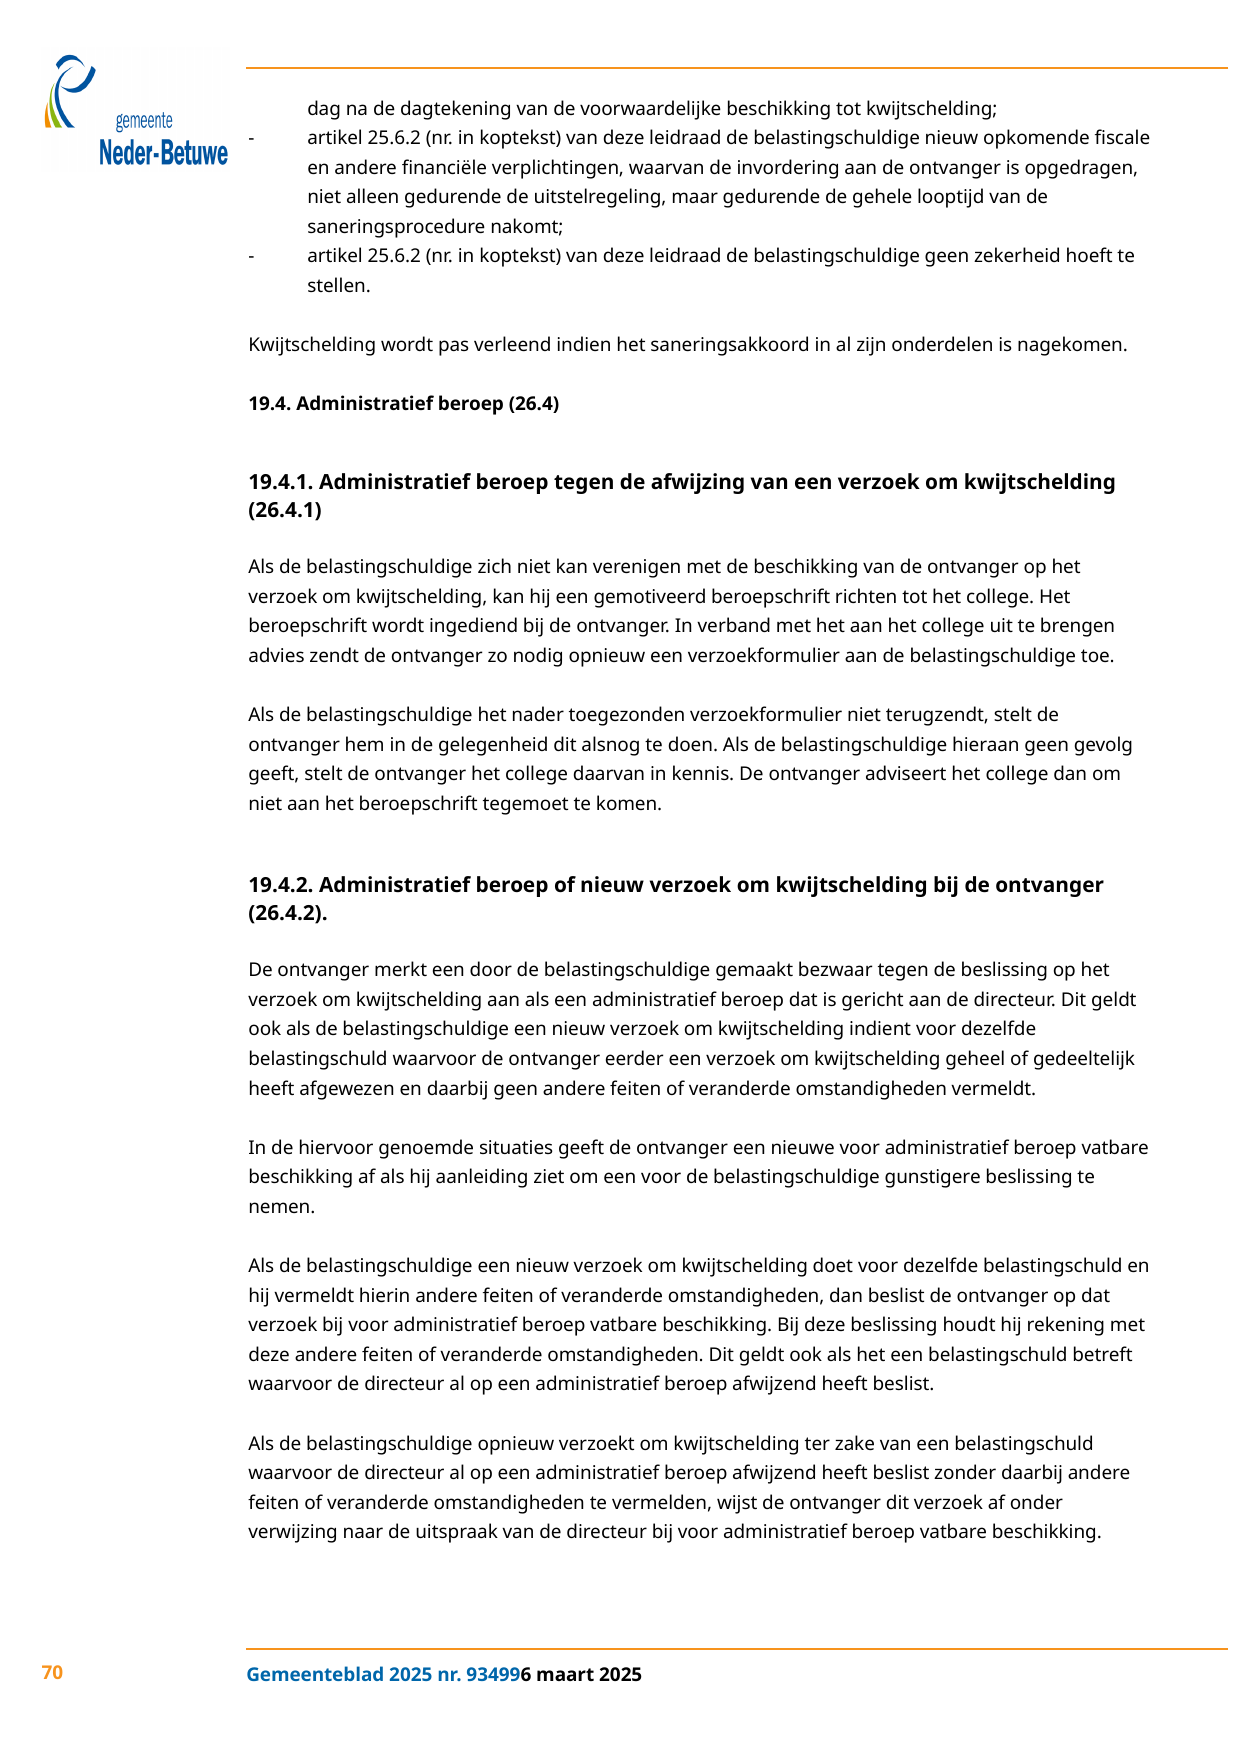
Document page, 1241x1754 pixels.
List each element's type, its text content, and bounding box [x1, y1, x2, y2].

picture [41, 47, 231, 172]
text Als de belastingschuldige opnieuw verzoekt om kwijtschelding ter zake van een belastingschuld waarvoor de directeur al op een administratief beroep afwijzend heeft beslist zonder daarbij andere feiten of veranderde omstandigheden te vermelden, wijst de ontvanger dit verzoek af onder verwijzing naar de uitspraak van de directeur bij voor administratief beroep vatbare beschikking. [248, 1430, 1152, 1544]
list dag na de dagtekening van de voorwaardelijke beschikking tot kwijtschelding; [248, 95, 1152, 121]
list artikel 25.6.2 (nr. in koptekst) van deze leidraad de belastingschuldige nieuw opkomende fiscale en andere financiële verplichtingen, waarvan de invordering aan de ontvanger is opgedragen, niet alleen gedurende de uitstelregeling, maar gedurende de gehele looptijd van de saneringsprocedure nakomt; [248, 124, 1152, 239]
text Kwijtschelding wordt pas verleend indien het saneringsakkoord in al zijn onderdelen is nagekomen. [248, 331, 1152, 357]
text 19.4.1. Administratief beroep tegen de afwijzing van een verzoek om kwijtschelding (26.4.1) [248, 467, 1152, 524]
text 19.4.2. Administratief beroep of nieuw verzoek om kwijtschelding bij de ontvanger (26.4.2). [248, 870, 1152, 927]
text De ontvanger merkt een door de belastingschuldige gemaakt bezwaar tegen de beslissing op het verzoek om kwijtschelding aan als een administratief beroep dat is gericht aan de directeur. Dit geldt ook als de belastingschuldige een nieuw verzoek om kwijtschelding indient voor dezelfde belastingschuld waarvoor de ontvanger eerder een verzoek om kwijtschelding geheel of gedeeltelijk heeft afgewezen en daarbij geen andere feiten of veranderde omstandigheden vermeldt. [248, 956, 1152, 1100]
text Als de belastingschuldige een nieuw verzoek om kwijtschelding doet voor dezelfde belastingschuld en hij vermeldt hierin andere feiten of veranderde omstandigheden, dan beslist de ontvanger op dat verzoek bij voor administratief beroep vatbare beschikking. Bij deze beslissing houdt hij rekening met deze andere feiten of veranderde omstandigheden. Dit geldt ook als het een belastingschuld betreft waarvoor de directeur al op een administratief beroep afwijzend heeft beslist. [248, 1252, 1152, 1396]
list artikel 25.6.2 (nr. in koptekst) van deze leidraad de belastingschuldige geen zekerheid hoeft te stellen. [248, 243, 1152, 298]
text 19.4. Administratief beroep (26.4) [248, 391, 1152, 416]
text Als de belastingschuldige zich niet kan verenigen met de beschikking van de ontvanger op het verzoek om kwijtschelding, kan hij een gemotiveerd beroepschrift richten tot het college. Het beroepschrift wordt ingediend bij de ontvanger. In verband met het aan het college uit te brengen advies zendt de ontvanger zo nodig opnieuw een verzoekformulier aan de belastingschuldige toe. [248, 553, 1152, 668]
text In de hiervoor genoemde situaties geeft de ontvanger een nieuwe voor administratief beroep vatbare beschikking af als hij aanleiding ziet om een voor de belastingschuldige gunstigere beslissing te nemen. [248, 1134, 1152, 1219]
text Als de belastingschuldige het nader toegezonden verzoekformulier niet terugzendt, stelt de ontvanger hem in de gelegenheid dit alsnog te doen. Als de belastingschuldige hieraan geen gevolg geeft, stelt de ontvanger het college daarvan in kennis. De ontvanger adviseert het college dan om niet aan het beroepschrift tegemoet te komen. [248, 701, 1152, 816]
